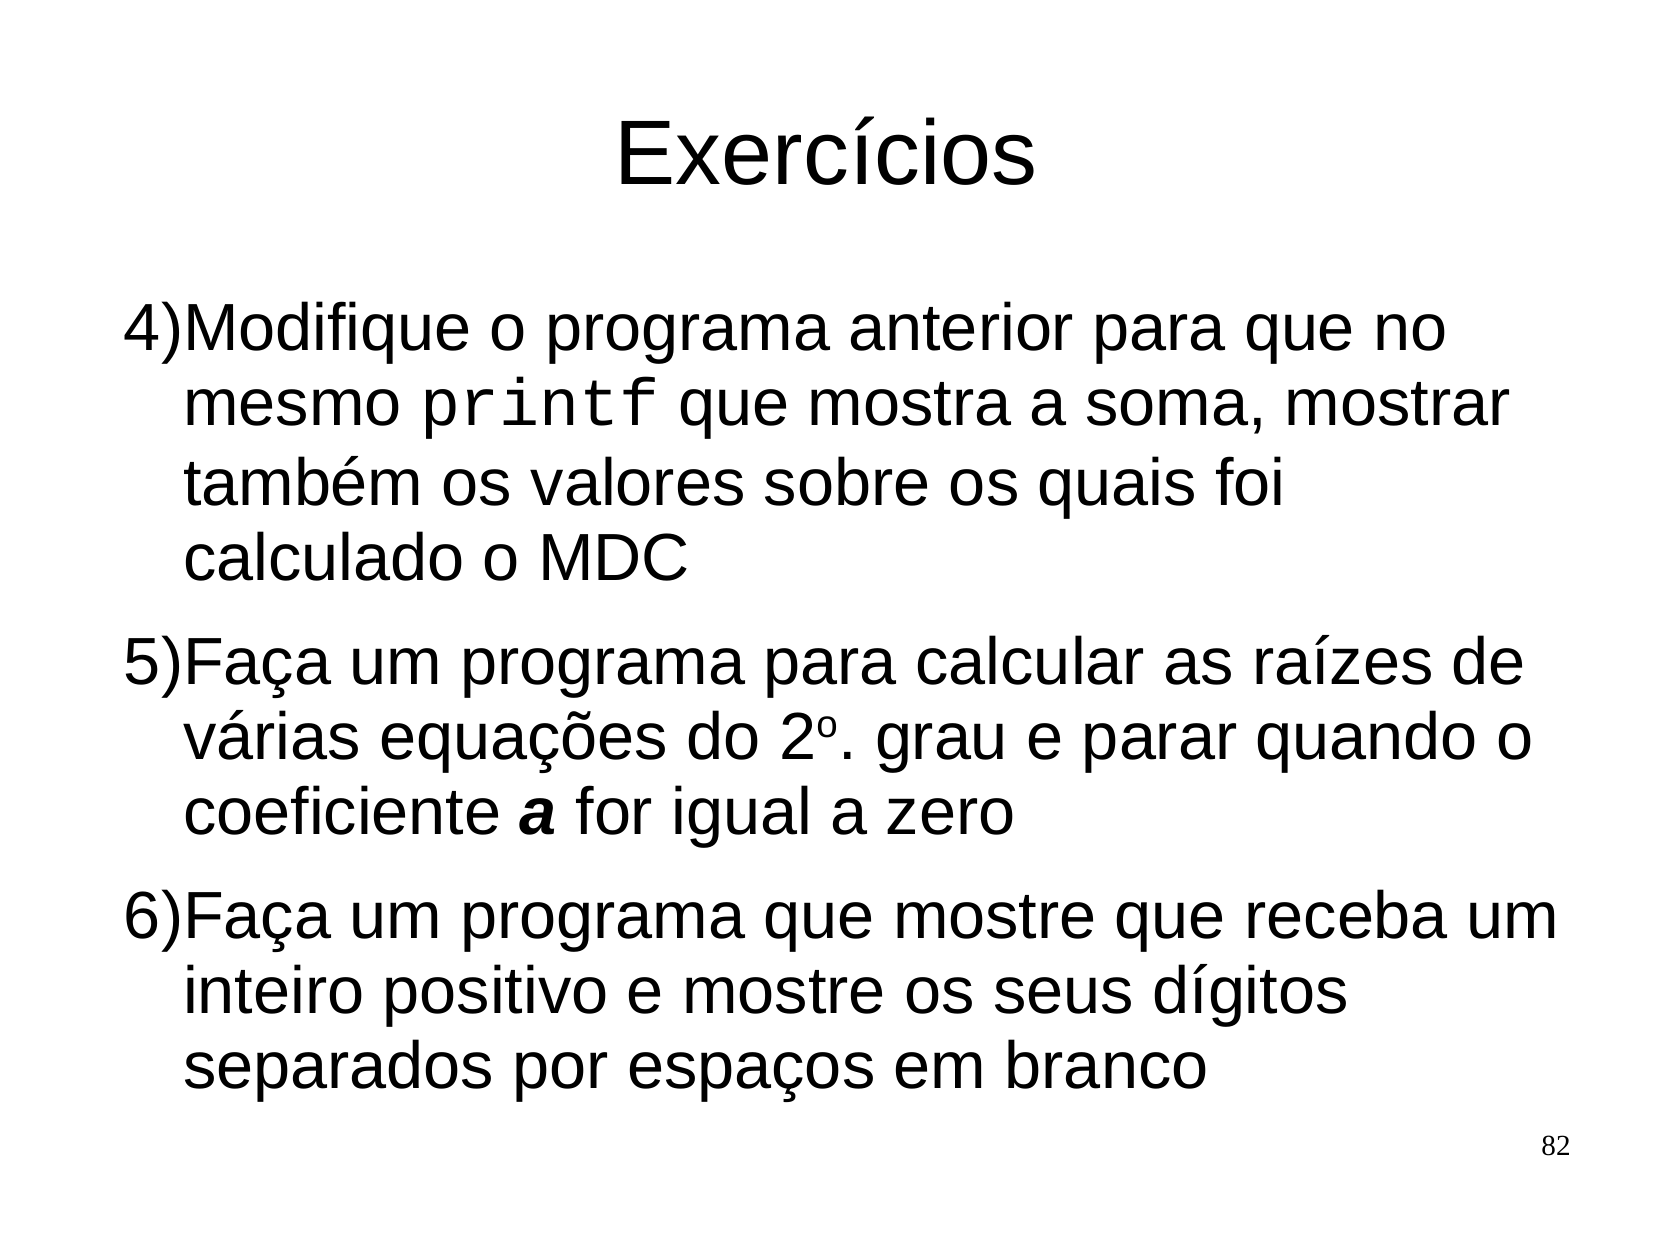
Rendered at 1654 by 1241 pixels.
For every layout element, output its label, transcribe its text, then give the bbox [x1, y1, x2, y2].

list Modifique o programa anterior para que no mesmo printf que mostra a soma, mostrar também os valores sobre os quais foi calculado o MDC Faça um programa para calcular as raízes de várias equações do 2o. grau e parar quando o coeficiente a for igual a zero Faça um programa que mostre que receba um inteiro positivo e mostre os seus dígitos separados por espaços em branco [82, 290, 1571, 1134]
title Exercícios [82, 49, 1571, 257]
